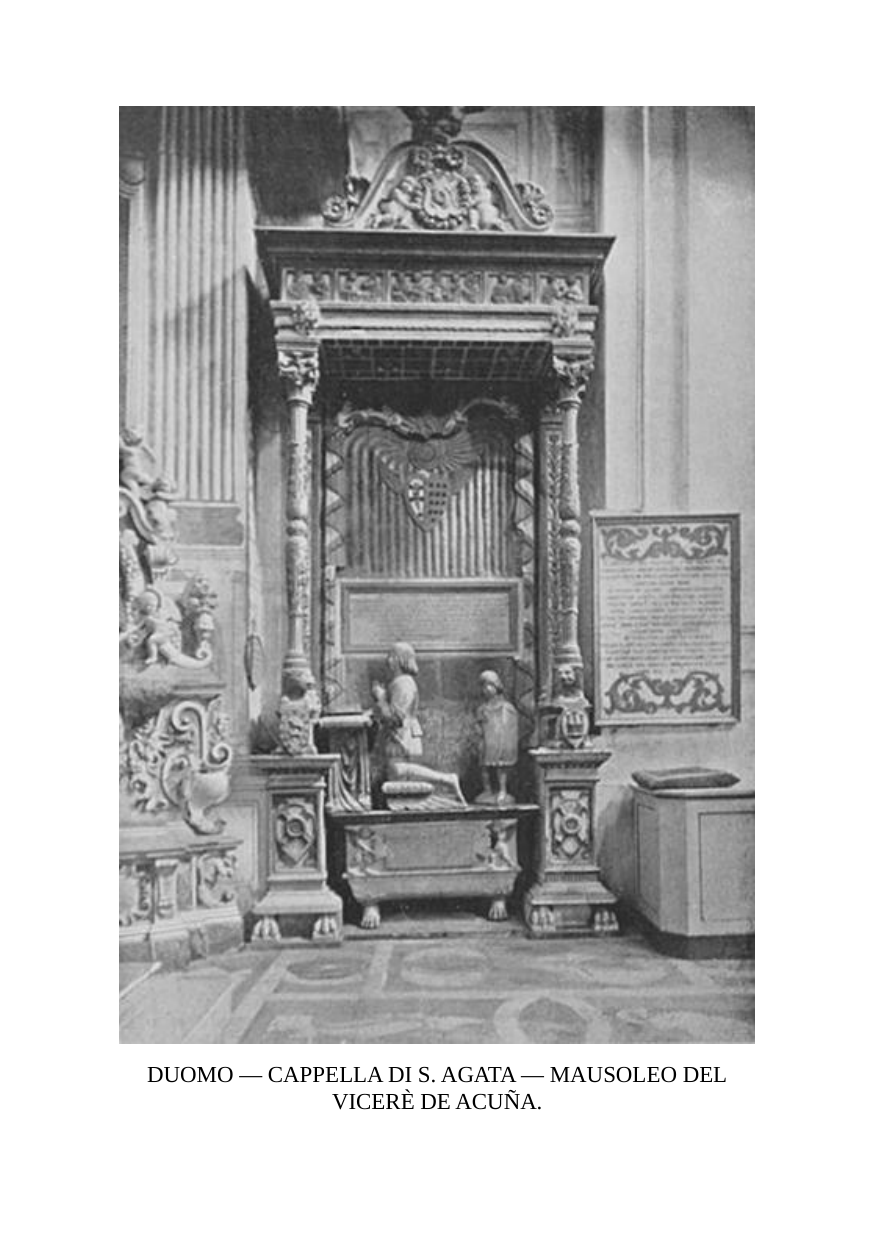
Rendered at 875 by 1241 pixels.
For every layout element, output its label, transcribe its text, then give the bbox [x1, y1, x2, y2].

picture [119, 106, 755, 1044]
text DUOMO ― CAPPELLA DI S. AGATA ― MAUSOLEO DEL VICERÈ DE ACUÑA. [106, 1061, 768, 1114]
